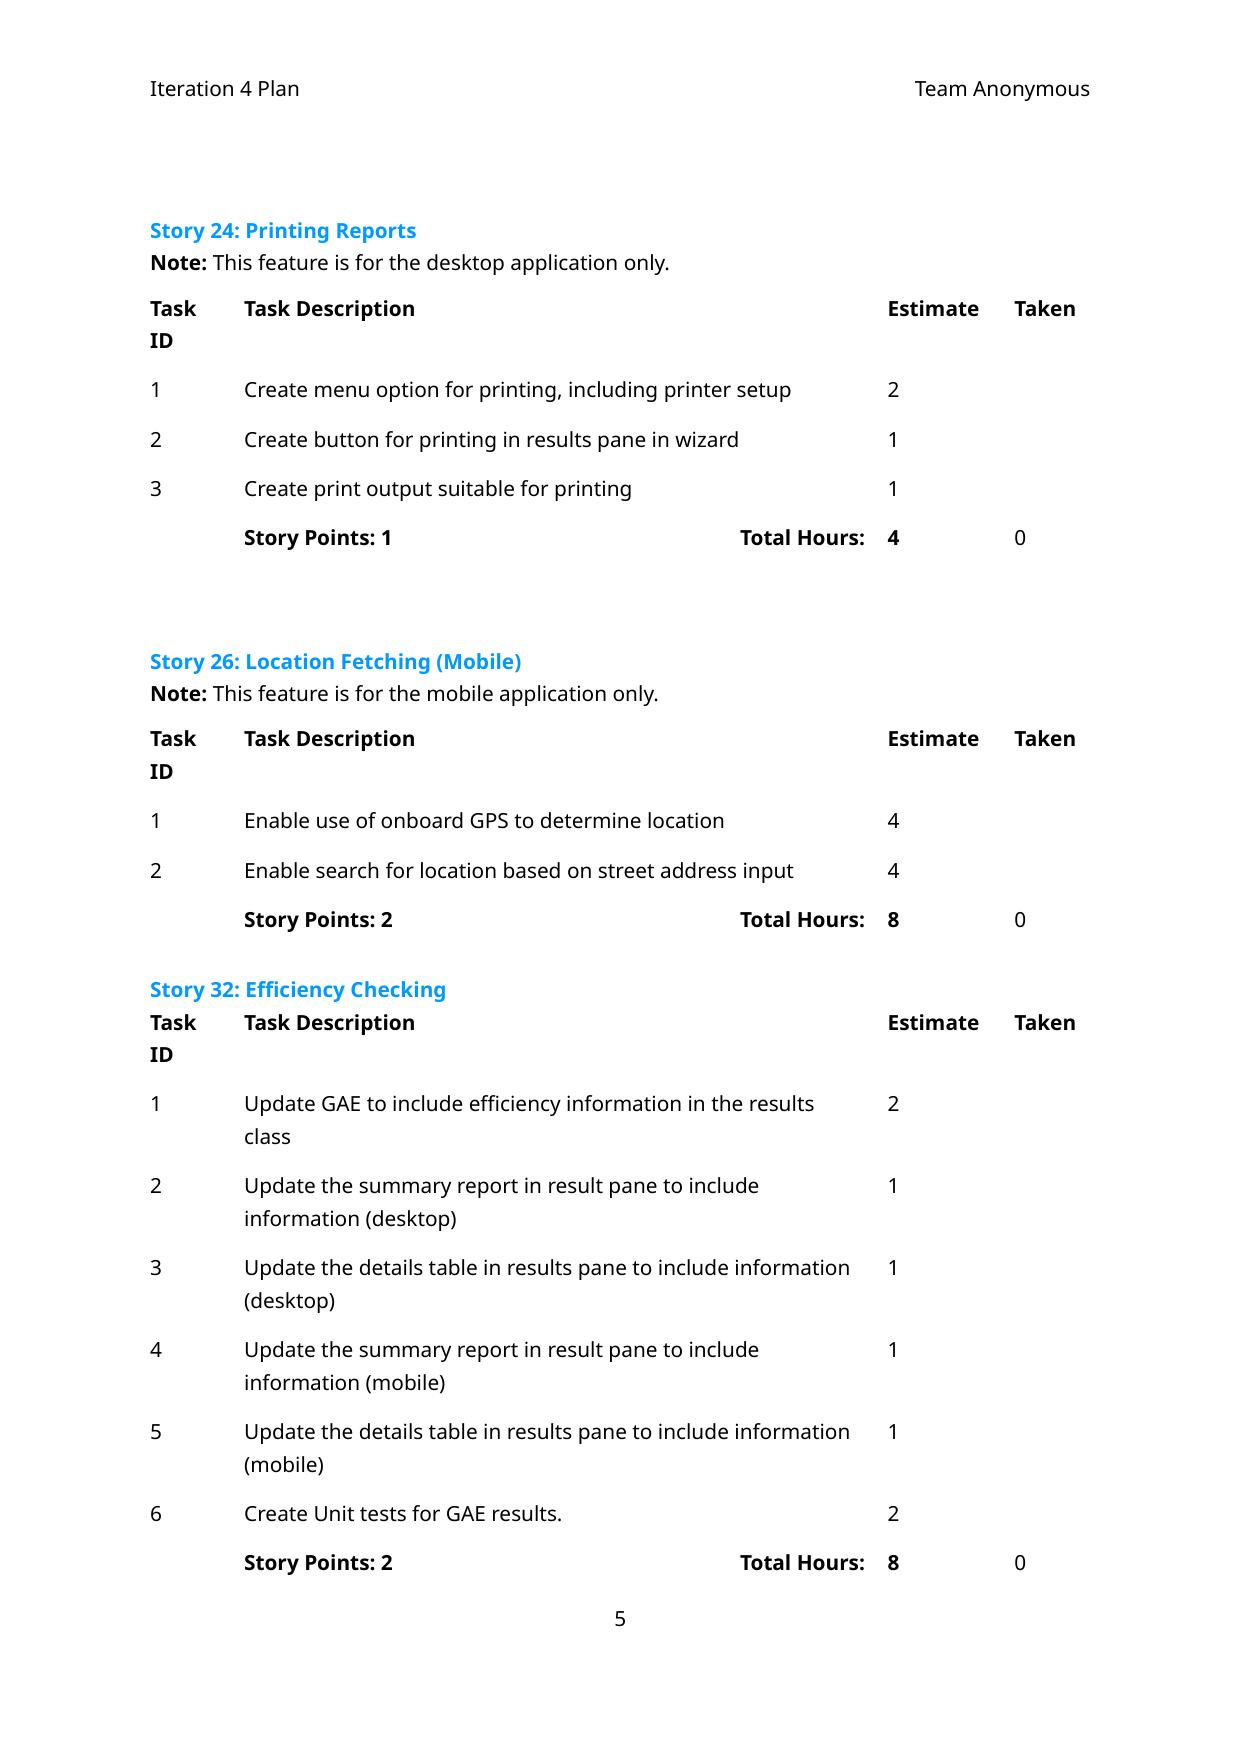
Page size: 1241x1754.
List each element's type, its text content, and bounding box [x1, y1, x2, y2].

table_cell [1003, 1090, 1096, 1171]
table_cell [1003, 376, 1096, 425]
table_cell [1003, 806, 1096, 856]
table_cell Create button for printing in results pane in wizard [233, 425, 876, 474]
table_cell 1 [876, 1171, 1003, 1253]
table_cell 3 [139, 474, 233, 523]
table_cell 4 [876, 806, 1003, 856]
table_cell 1 [139, 1090, 233, 1171]
table_cell 1 [139, 376, 233, 425]
table_cell 8 [876, 1548, 1003, 1597]
table_cell 3 [139, 1253, 233, 1335]
subtitle Story 24: Printing Reports [150, 216, 1090, 244]
table_cell 2 [139, 425, 233, 474]
table_cell Update the summary report in result pane to include information (mobile) [233, 1335, 876, 1417]
table_header Taken [1003, 1008, 1096, 1089]
table_cell 1 [876, 474, 1003, 523]
subtitle Story 26: Location Fetching (Mobile) [150, 647, 1090, 675]
table_cell 0 [1003, 1548, 1096, 1597]
table_cell 2 [876, 1090, 1003, 1171]
table_cell [139, 1548, 233, 1597]
table_cell 0 [1003, 523, 1096, 573]
table_cell [1003, 1499, 1096, 1548]
table_header Estimate [876, 1008, 1003, 1089]
table_cell 6 [139, 1499, 233, 1548]
table_cell [1003, 856, 1096, 905]
table_cell Create Unit tests for GAE results. [233, 1499, 876, 1548]
table_cell [1003, 1335, 1096, 1417]
table_cell Story Points: 2 Total Hours: [233, 1548, 876, 1597]
table_cell 2 [139, 1171, 233, 1253]
table_cell 2 [139, 856, 233, 905]
table_cell 1 [876, 1417, 1003, 1499]
table_cell Update GAE to include efficiency information in the results class [233, 1090, 876, 1171]
text Note: This feature is for the mobile application only. [150, 679, 1090, 708]
table_cell 4 [139, 1335, 233, 1417]
table_cell [139, 905, 233, 954]
table_header Task ID [139, 725, 233, 806]
table_header Task Description [233, 725, 876, 806]
table_cell Create print output suitable for printing [233, 474, 876, 523]
table_cell [1003, 425, 1096, 474]
table_cell [1003, 1171, 1096, 1253]
text Note: This feature is for the desktop application only. [150, 248, 1090, 277]
table_cell 4 [876, 523, 1003, 573]
table_cell [1003, 1253, 1096, 1335]
table_cell 1 [876, 1335, 1003, 1417]
table_header Taken [1003, 725, 1096, 806]
table_header Estimate [876, 294, 1003, 376]
table_cell 1 [139, 806, 233, 856]
table_header Task ID [139, 294, 233, 376]
table_cell 5 [139, 1417, 233, 1499]
table_header Task Description [233, 294, 876, 376]
table_header Estimate [876, 725, 1003, 806]
table_cell Story Points: 2 Total Hours: [233, 905, 876, 954]
table_cell [139, 523, 233, 573]
table_header Taken [1003, 294, 1096, 376]
subtitle Story 32: Efficiency Checking [150, 975, 1090, 1003]
table_header Task Description [233, 1008, 876, 1089]
table_cell Enable search for location based on street address input [233, 856, 876, 905]
table_cell Update the summary report in result pane to include information (desktop) [233, 1171, 876, 1253]
table_cell Update the details table in results pane to include information (desktop) [233, 1253, 876, 1335]
table_cell [1003, 474, 1096, 523]
table_header Task ID [139, 1008, 233, 1089]
table_cell 2 [876, 376, 1003, 425]
table_cell Create menu option for printing, including printer setup [233, 376, 876, 425]
table_cell [1003, 1417, 1096, 1499]
table_cell 4 [876, 856, 1003, 905]
table_cell 1 [876, 425, 1003, 474]
table_cell 8 [876, 905, 1003, 954]
table_cell Story Points: 1 Total Hours: [233, 523, 876, 573]
table_cell 1 [876, 1253, 1003, 1335]
table_cell Enable use of onboard GPS to determine location [233, 806, 876, 856]
table_cell 0 [1003, 905, 1096, 954]
table_cell 2 [876, 1499, 1003, 1548]
table_cell Update the details table in results pane to include information (mobile) [233, 1417, 876, 1499]
